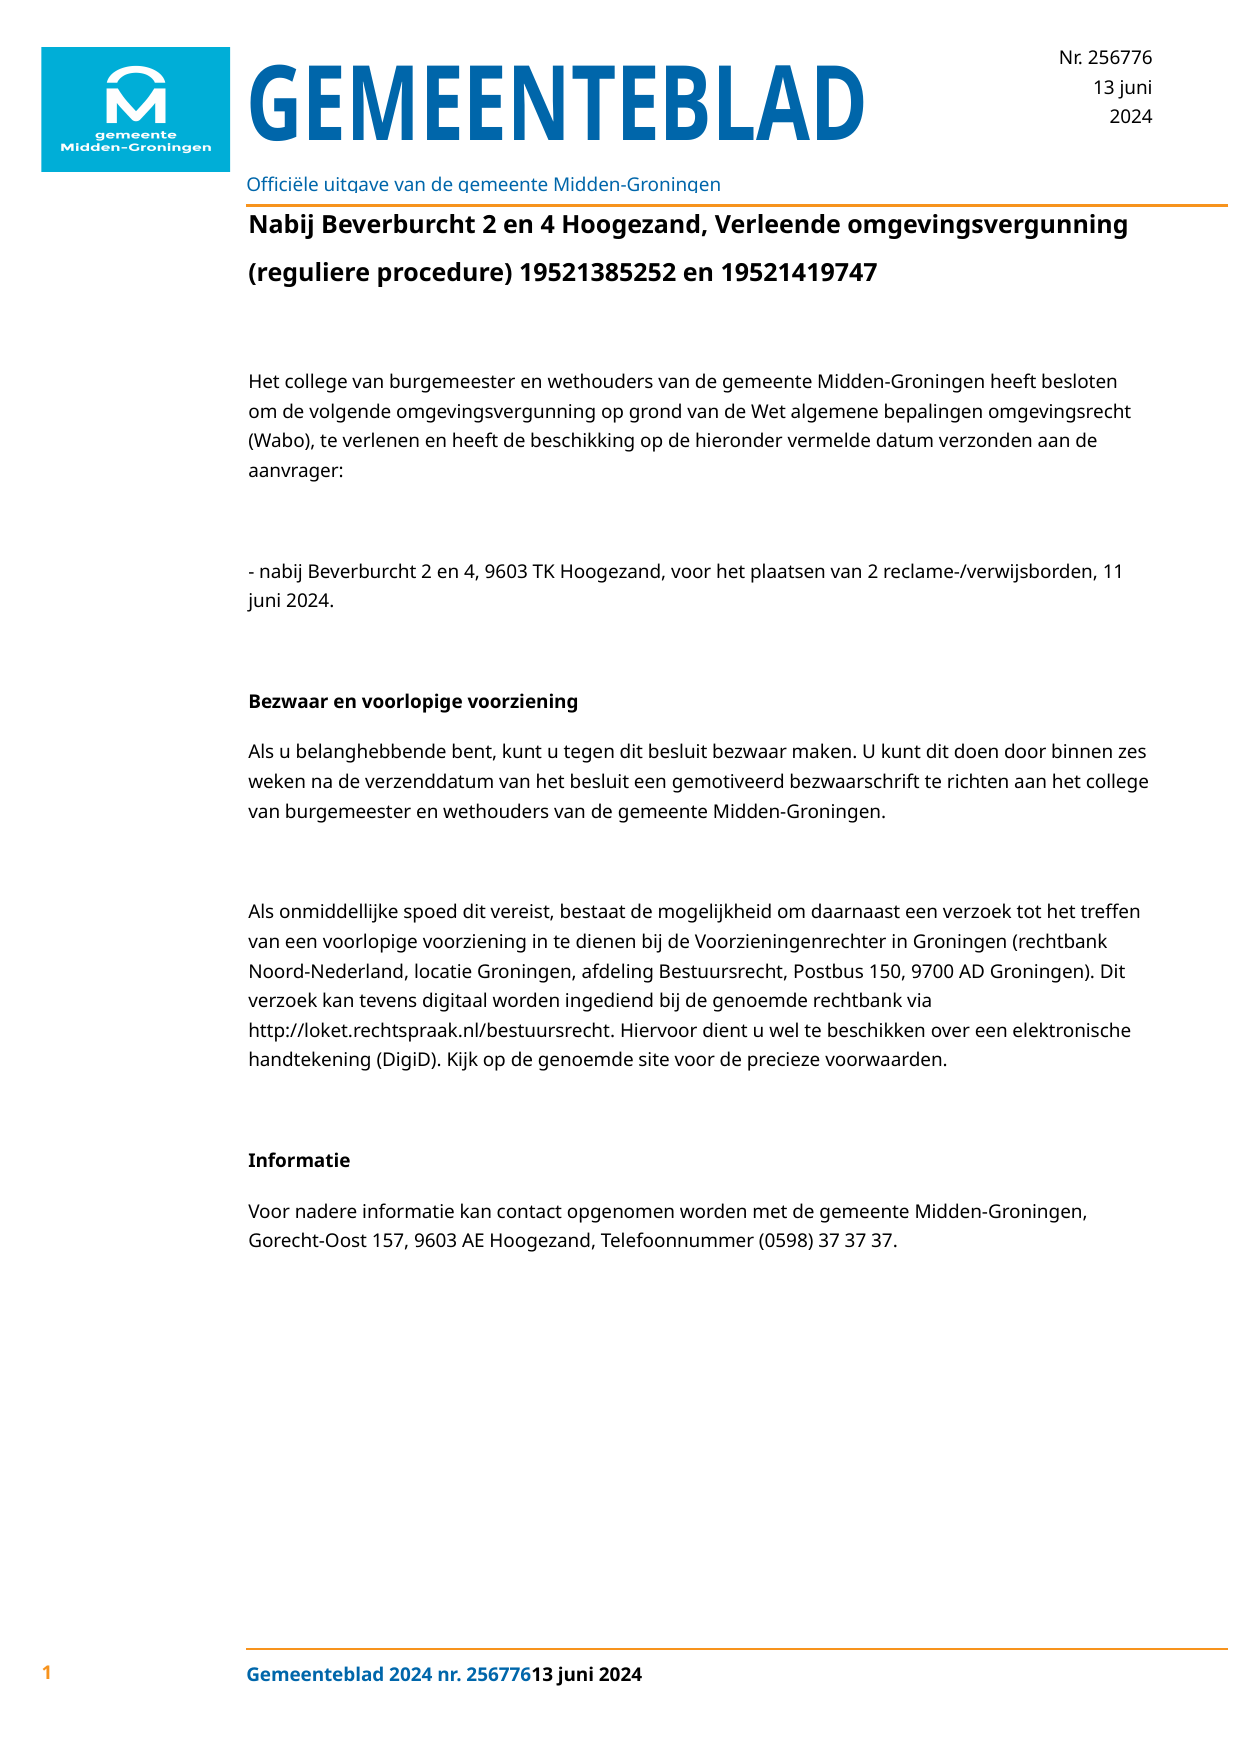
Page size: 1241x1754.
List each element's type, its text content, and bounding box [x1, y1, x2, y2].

text Het college van burgemeester en wethouders van de gemeente Midden-Groningen heeft besloten om de volgende omgevingsvergunning op grond van de Wet algemene bepalingen omgevingsrecht (Wabo), te verlenen en heeft de beschikking op de hieronder vermelde datum verzonden aan de aanvrager: [248, 368, 1152, 483]
text Bezwaar en voorlopige voorziening [248, 688, 1152, 714]
text - nabij Beverburcht 2 en 4, 9603 TK Hoogezand, voor het plaatsen van 2 reclame-/verwijsborden, 11 juni 2024. [248, 558, 1152, 613]
text Als u belanghebbende bent, kunt u tegen dit besluit bezwaar maken. U kunt dit doen door binnen zes weken na de verzenddatum van het besluit een gemotiveerd bezwaarschrift te richten aan het college van burgemeester en wethouders van de gemeente Midden-Groningen. [248, 739, 1152, 824]
picture [184, 146, 190, 153]
picture [107, 89, 165, 122]
text Voor nadere informatie kan contact opgenomen worden met de gemeente Midden-Groningen, Gorecht-Oost 157, 9603 AE Hoogezand, Telefoonnummer (0598) 37 37 37. [248, 1198, 1152, 1253]
text Informatie [248, 1147, 1152, 1173]
picture [108, 66, 164, 82]
text Als onmiddellijke spoed dit vereist, bestaat de mogelijkheid om daarnaast een verzoek tot het treffen van een voorlopige voorziening in te dienen bij de Voorzieningenrechter in Groningen (rechtbank Noord-Nederland, locatie Groningen, afdeling Bestuursrecht, Postbus 150, 9700 AD Groningen). Dit verzoek kan tevens digitaal worden ingediend bij de genoemde rechtbank via http://loket.rechtspraak.nl/bestuursrecht. Hiervoor dient u wel te beschikken over een elektronische handtekening (DigiD). Kijk op de genoemde site voor de precieze voorwaarden. [248, 899, 1152, 1072]
text Nabij Beverburcht 2 en 4 Hoogezand, Verleende omgevingsvergunning (reguliere procedure) 19521385252 en 19521419747 [248, 207, 1152, 288]
